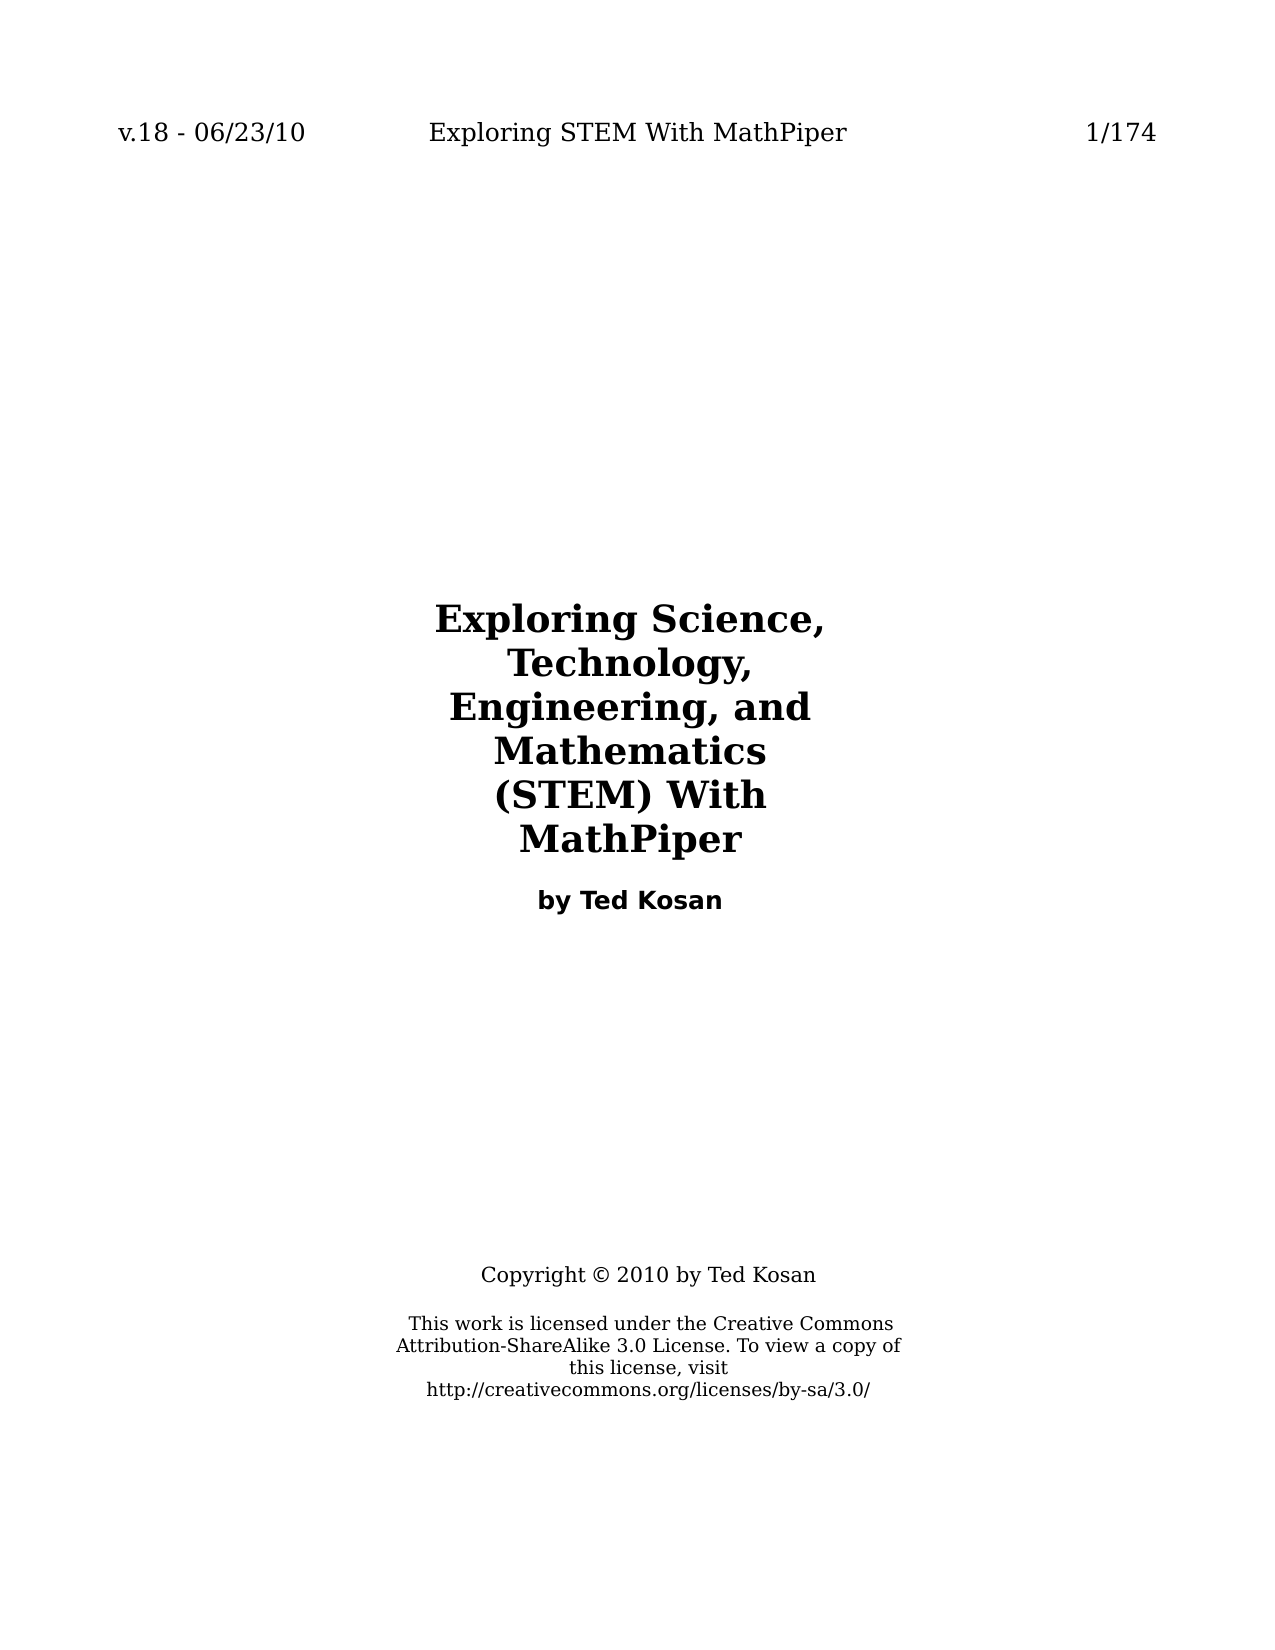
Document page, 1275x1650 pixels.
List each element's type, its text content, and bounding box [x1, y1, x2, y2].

text This work is licensed under the Creative Commons Attribution-ShareAlike 3.0 License. To view a copy of this license, visit http://creativecommons.org/licenses/by-sa/3.0/ [382, 1313, 915, 1401]
text Copyright © 2010 by Ted Kosan [382, 1260, 915, 1289]
text by Ted Kosan [427, 887, 832, 916]
text Exploring Science, Technology, Engineering, and Mathematics (STEM) With MathPiper [427, 597, 832, 862]
